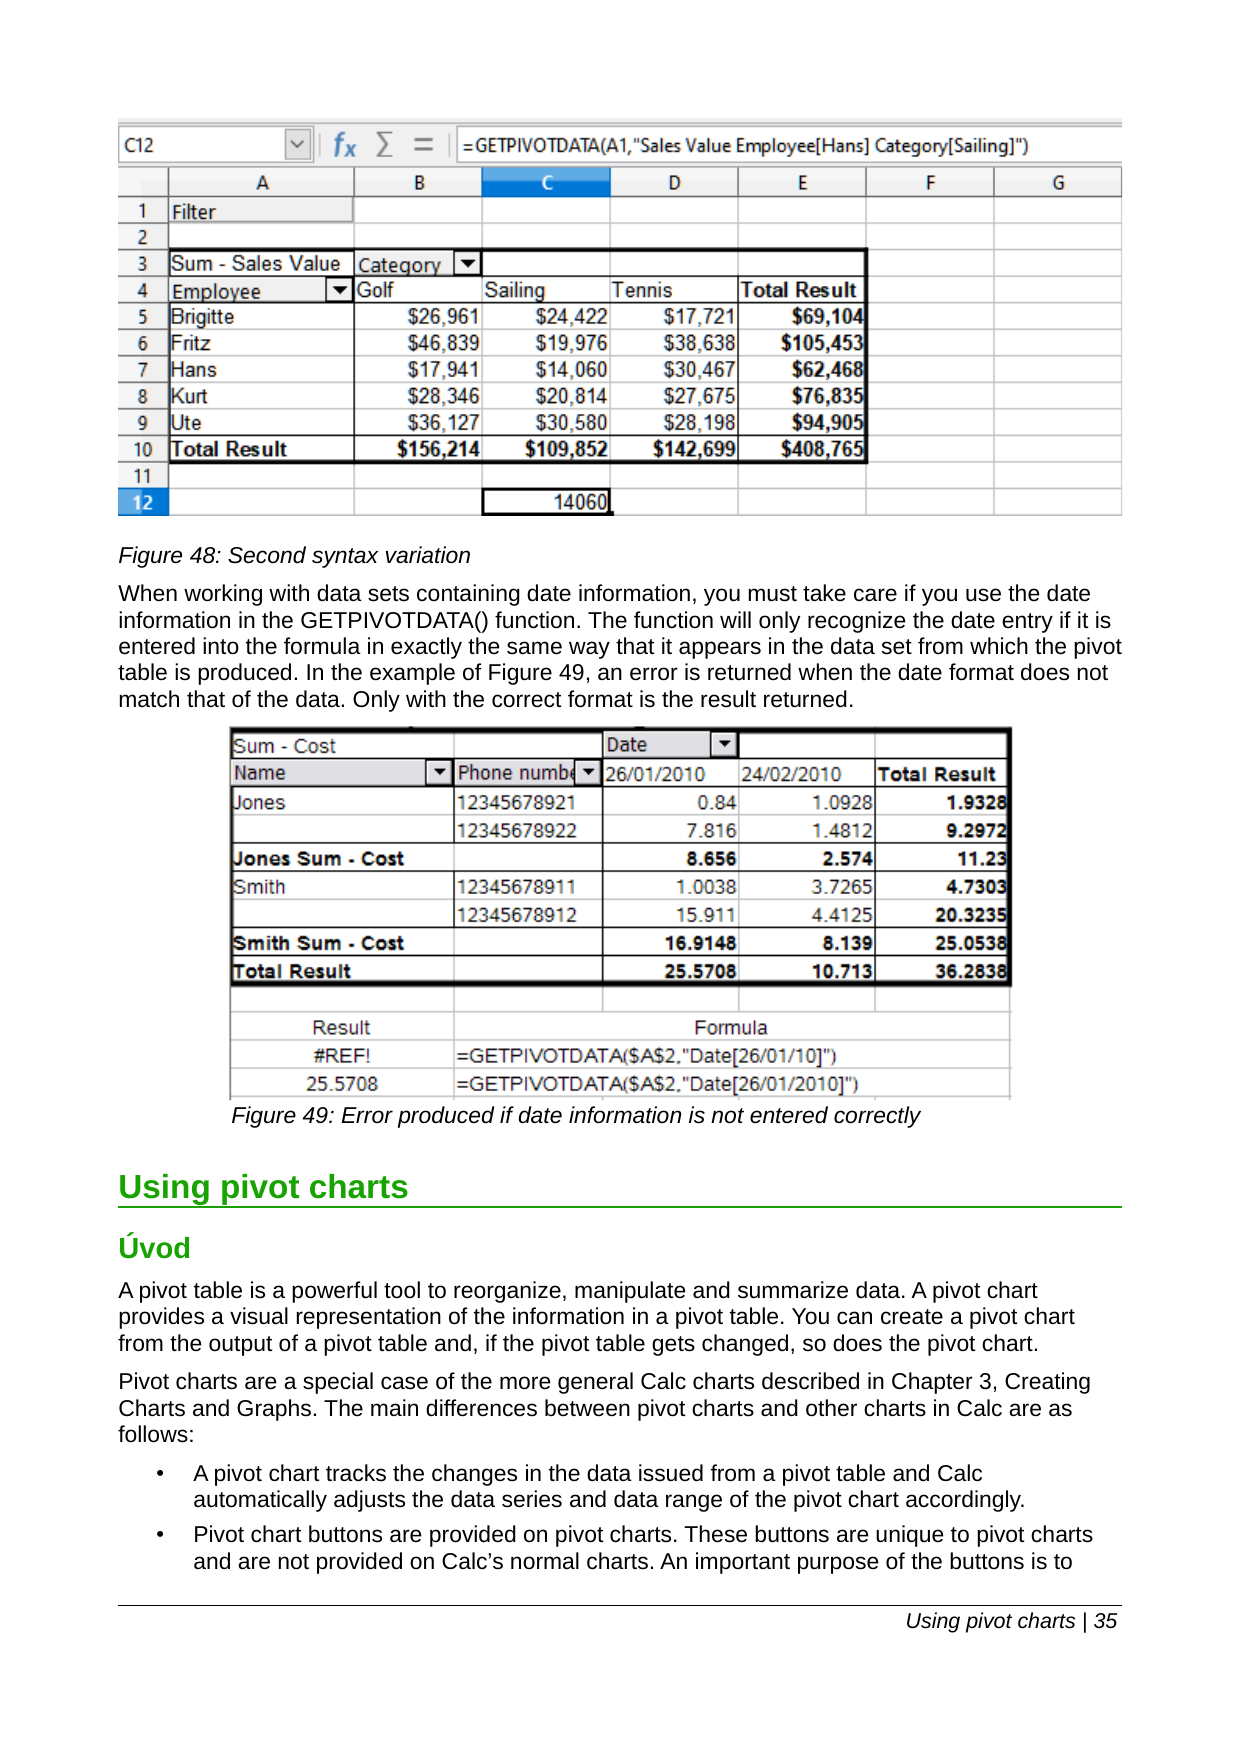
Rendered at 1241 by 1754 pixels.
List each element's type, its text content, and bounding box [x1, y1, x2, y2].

list Pivot chart buttons are provided on pivot charts. These buttons are unique to pivot charts and are not provided on Calc’s normal charts. An important purpose of the buttons is to [156, 1521, 1122, 1574]
subtitle Using pivot charts [118, 1167, 1122, 1206]
text Figure 48: Second syntax variation [118, 516, 1122, 568]
picture [118, 118, 1123, 516]
text Pivot charts are a special case of the more general Calc charts described in Chapter 3, Creating Charts and Graphs. The main differences between pivot charts and other charts in Calc are as follows: [118, 1368, 1122, 1447]
text Figure 49: Error produced if date information is not entered correctly [225, 1102, 1015, 1128]
text When working with data sets containing date information, you must take care if you use the date information in the GETPIVOTDATA() function. The function will only recognize the date entry if it is entered into the formula in exactly the same way that it appears in the data set from which the pivot table is produced. In the example of Figure 49, an error is returned when the date format does not match that of the data. Only with the correct format is the result returned. [118, 580, 1122, 712]
text A pivot table is a powerful tool to reorganize, manipulate and summarize data. A pivot chart provides a visual representation of the information in a pivot table. You can create a pivot chart from the output of a pivot table and, if the pivot table gets changed, so does the pivot chart. [118, 1277, 1122, 1356]
picture [226, 722, 1017, 1102]
list A pivot chart tracks the changes in the data issued from a pivot table and Calc automatically adjusts the data series and data range of the pivot chart accordingly. [156, 1460, 1122, 1513]
subtitle Úvod [118, 1231, 1122, 1265]
